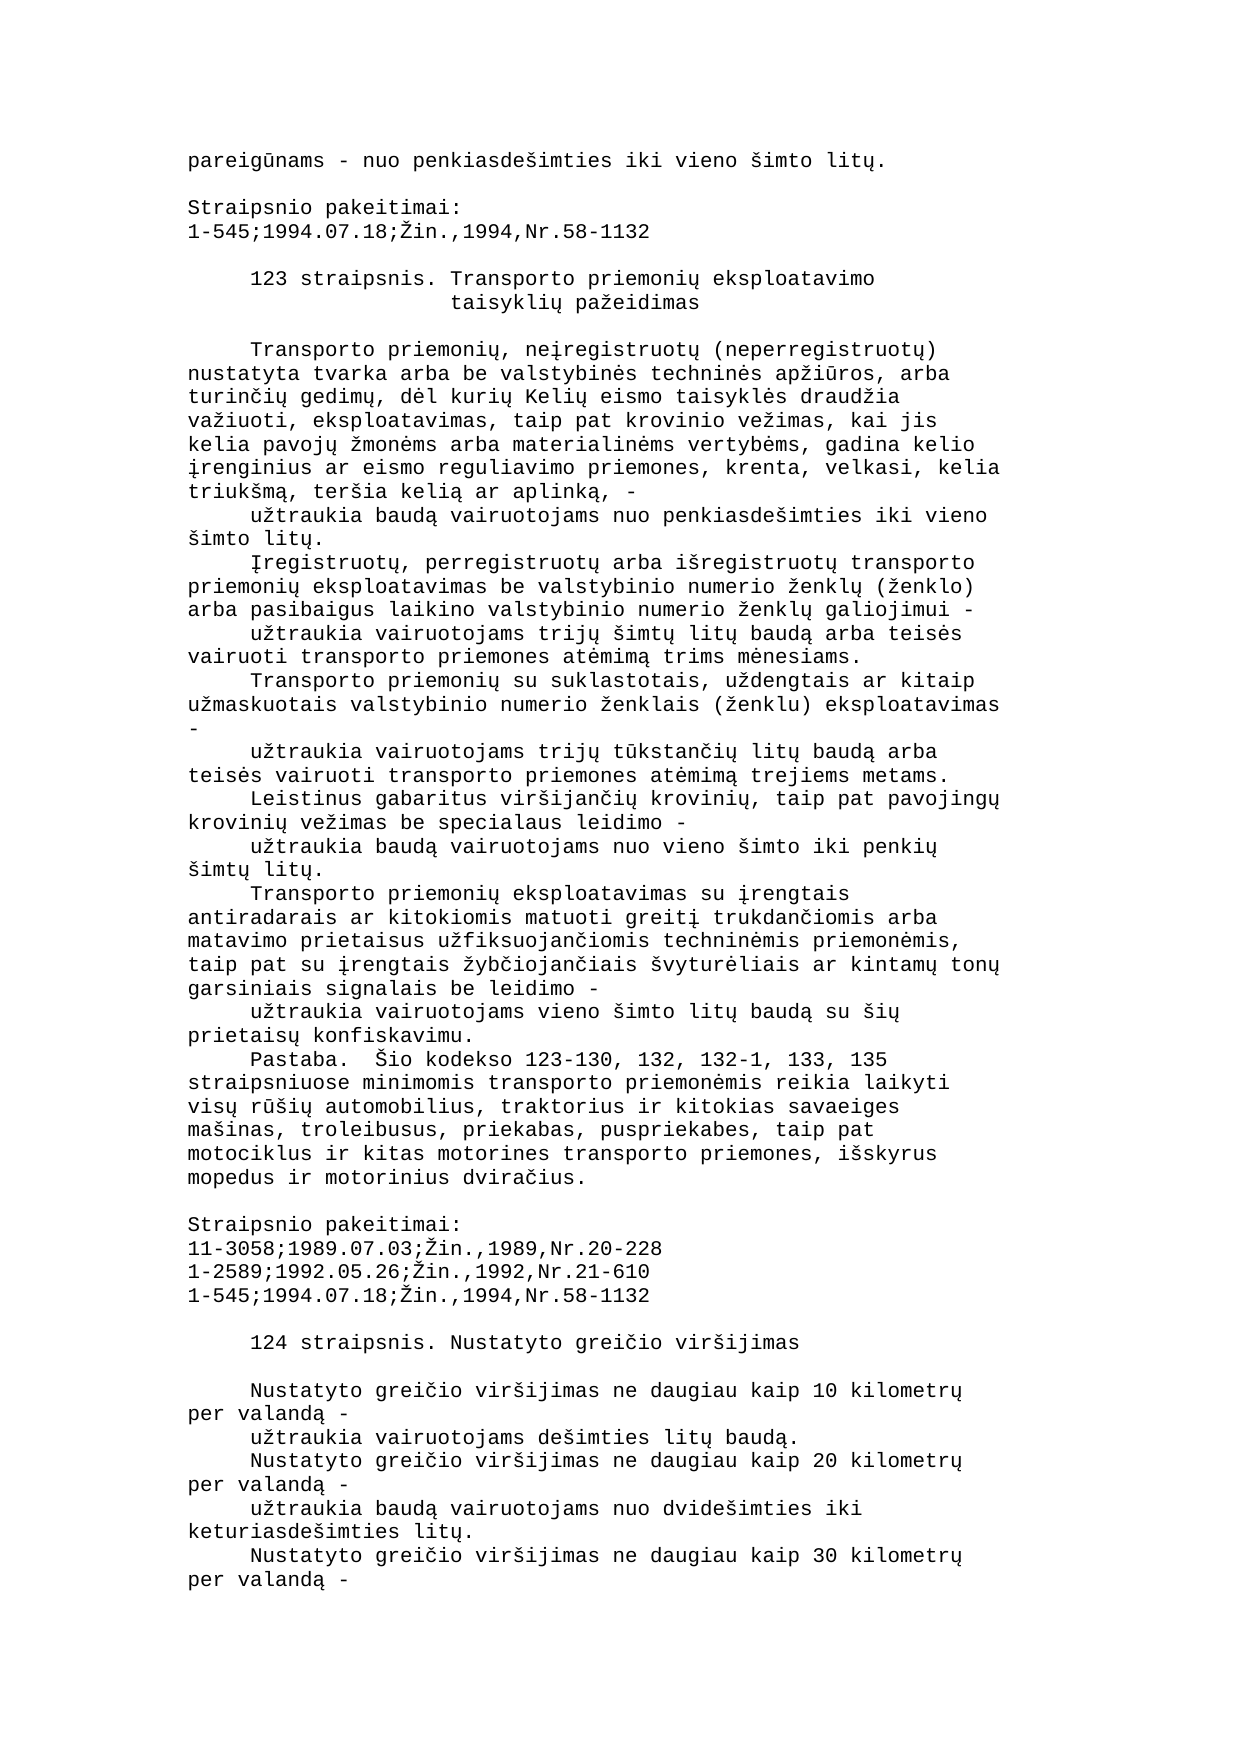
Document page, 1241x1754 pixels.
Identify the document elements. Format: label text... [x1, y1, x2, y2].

text Transporto priemonių eksploatavimas su įrengtais [187, 883, 1053, 907]
text visų rūšių automobilius, traktorius ir kitokias savaeiges [187, 1096, 1053, 1119]
text važiuoti, eksploatavimas, taip pat krovinio vežimas, kai jis [187, 410, 1053, 434]
text matavimo prietaisus užfiksuojančiomis techninėmis priemonėmis, [187, 930, 1053, 954]
text Nustatyto greičio viršijimas ne daugiau kaip 20 kilometrų [187, 1451, 1053, 1474]
text užmaskuotais valstybinio numerio ženklais (ženklu) eksploatavimas [187, 694, 1053, 717]
text keturiasdešimties litų. [187, 1521, 1053, 1545]
text 1-2589;1992.05.26;Žin.,1992,Nr.21-610 [187, 1261, 1053, 1285]
text kelia pavojų žmonėms arba materialinėms vertybėms, gadina kelio [187, 434, 1053, 457]
text nustatyta tvarka arba be valstybinės techninės apžiūros, arba [187, 363, 1053, 386]
text pareigūnams - nuo penkiasdešimties iki vieno šimto litų. [187, 150, 1053, 174]
text Straipsnio pakeitimai: [187, 197, 1053, 221]
text įrenginius ar eismo reguliavimo priemones, krenta, velkasi, kelia [187, 457, 1053, 481]
text straipsniuose minimomis transporto priemonėmis reikia laikyti [187, 1072, 1053, 1096]
text taisyklių pažeidimas [187, 292, 1053, 316]
text vairuoti transporto priemones atėmimą trims mėnesiams. [187, 647, 1053, 670]
text arba pasibaigus laikino valstybinio numerio ženklų galiojimui - [187, 599, 1053, 623]
text taip pat su įrengtais žybčiojančiais švyturėliais ar kintamų tonų [187, 954, 1053, 978]
text per valandą - [187, 1474, 1053, 1498]
text 11-3058;1989.07.03;Žin.,1989,Nr.20-228 [187, 1238, 1053, 1261]
text triukšmą, teršia kelią ar aplinką, - [187, 481, 1053, 505]
text užtraukia baudą vairuotojams nuo penkiasdešimties iki vieno [187, 505, 1053, 528]
text užtraukia vairuotojams vieno šimto litų baudą su šių [187, 1001, 1053, 1025]
text Leistinus gabaritus viršijančių krovinių, taip pat pavojingų [187, 788, 1053, 812]
text Transporto priemonių su suklastotais, uždengtais ar kitaip [187, 670, 1053, 694]
text mašinas, troleibusus, priekabas, puspriekabes, taip pat [187, 1119, 1053, 1143]
text Nustatyto greičio viršijimas ne daugiau kaip 30 kilometrų [187, 1545, 1053, 1569]
text per valandą - [187, 1569, 1053, 1592]
text šimto litų. [187, 528, 1053, 552]
text priemonių eksploatavimas be valstybinio numerio ženklų (ženklo) [187, 576, 1053, 599]
text Pastaba. Šio kodekso 123-130, 132, 132-1, 133, 135 [187, 1048, 1053, 1072]
text garsiniais signalais be leidimo - [187, 978, 1053, 1001]
text užtraukia baudą vairuotojams nuo dvidešimties iki [187, 1498, 1053, 1521]
text turinčių gedimų, dėl kurių Kelių eismo taisyklės draudžia [187, 386, 1053, 410]
text antiradarais ar kitokiomis matuoti greitį trukdančiomis arba [187, 907, 1053, 930]
text krovinių vežimas be specialaus leidimo - [187, 812, 1053, 836]
text per valandą - [187, 1403, 1053, 1427]
text Transporto priemonių, neįregistruotų (neperregistruotų) [187, 339, 1053, 363]
text motociklus ir kitas motorines transporto priemones, išskyrus [187, 1143, 1053, 1167]
text 1-545;1994.07.18;Žin.,1994,Nr.58-1132 [187, 221, 1053, 244]
text užtraukia vairuotojams trijų šimtų litų baudą arba teisės [187, 623, 1053, 647]
text - [187, 717, 1053, 741]
text mopedus ir motorinius dviračius. [187, 1167, 1053, 1190]
text užtraukia vairuotojams trijų tūkstančių litų baudą arba [187, 741, 1053, 765]
text 123 straipsnis. Transporto priemonių eksploatavimo [187, 268, 1053, 292]
text Nustatyto greičio viršijimas ne daugiau kaip 10 kilometrų [187, 1379, 1053, 1403]
text teisės vairuoti transporto priemones atėmimą trejiems metams. [187, 765, 1053, 788]
text 124 straipsnis. Nustatyto greičio viršijimas [187, 1332, 1053, 1356]
text užtraukia baudą vairuotojams nuo vieno šimto iki penkių [187, 836, 1053, 859]
text Straipsnio pakeitimai: [187, 1214, 1053, 1238]
text 1-545;1994.07.18;Žin.,1994,Nr.58-1132 [187, 1285, 1053, 1309]
text prietaisų konfiskavimu. [187, 1025, 1053, 1048]
text šimtų litų. [187, 859, 1053, 883]
text Įregistruotų, perregistruotų arba išregistruotų transporto [187, 552, 1053, 576]
text užtraukia vairuotojams dešimties litų baudą. [187, 1427, 1053, 1451]
